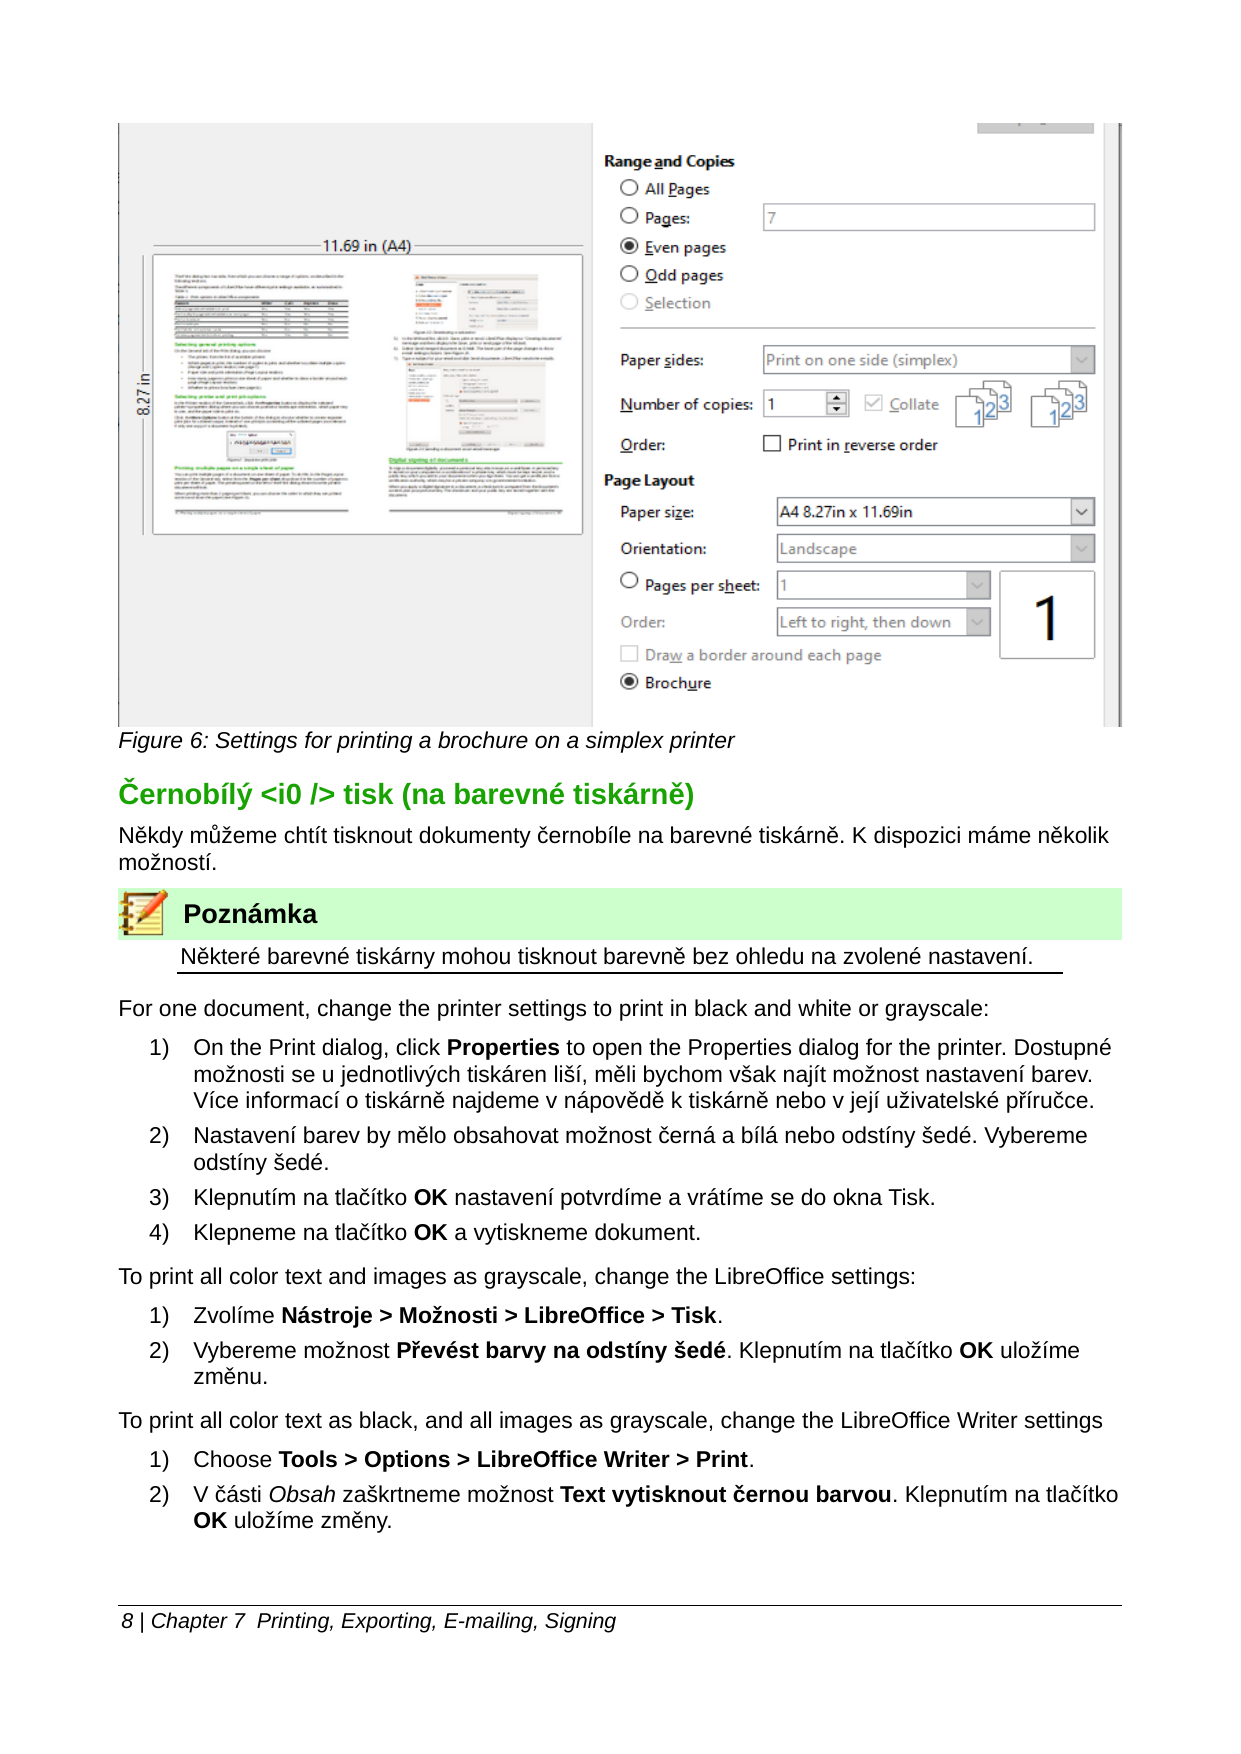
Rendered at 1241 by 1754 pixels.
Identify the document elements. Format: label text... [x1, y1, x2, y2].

list To print all color text and images as grayscale, change the LibreOffice settings: [118, 1263, 1122, 1289]
picture [118, 123, 1123, 727]
subtitle Černobílý <i0 /> tisk (na barevné tiskárně) [118, 777, 1122, 811]
list On the Print dialog, click Properties to open the Properties dialog for the printer. Dostupné možnosti se u jednotlivých tiskáren liší, měli bychom však najít možnost nastavení barev. Více informací o tiskárně najdeme v nápovědě k tiskárně nebo v její uživatelské příručce. [169, 1034, 1122, 1113]
list Choose Tools > Options > LibreOffice Writer > Print. [169, 1446, 1122, 1472]
text Někdy můžeme chtít tisknout dokumenty černobíle na barevné tiskárně. K dispozici máme několik možností. [118, 822, 1122, 875]
picture [119, 888, 170, 939]
list To print all color text as black, and all images as grayscale, change the LibreOffice Writer settings [118, 1407, 1122, 1434]
list V části Obsah zaškrtneme možnost Text vytisknout černou barvou. Klepnutím na tlačítko OK uložíme změny. [169, 1481, 1122, 1533]
text Figure 6: Settings for printing a brochure on a simplex printer [118, 727, 1122, 753]
list For one document, change the printer settings to print in black and white or grayscale: [118, 995, 1122, 1022]
list Klepneme na tlačítko OK a vytiskneme dokument. [169, 1219, 1122, 1245]
list Vybereme možnost Převést barvy na odstíny šedé. Klepnutím na tlačítko OK uložíme změnu. [169, 1337, 1122, 1390]
list Klepnutím na tlačítko OK nastavení potvrdíme a vrátíme se do okna Tisk. [169, 1184, 1122, 1210]
list Nastavení barev by mělo obsahovat možnost černá a bílá nebo odstíny šedé. Vybereme odstíny šedé. [169, 1122, 1122, 1175]
text Některé barevné tiskárny mohou tisknout barevně bez ohledu na zvolené nastavení. [177, 940, 1063, 972]
text [118, 118, 1122, 123]
list Zvolíme Nástroje > Možnosti > LibreOffice > Tisk. [169, 1302, 1122, 1328]
subtitle Poznámka [118, 888, 1122, 940]
